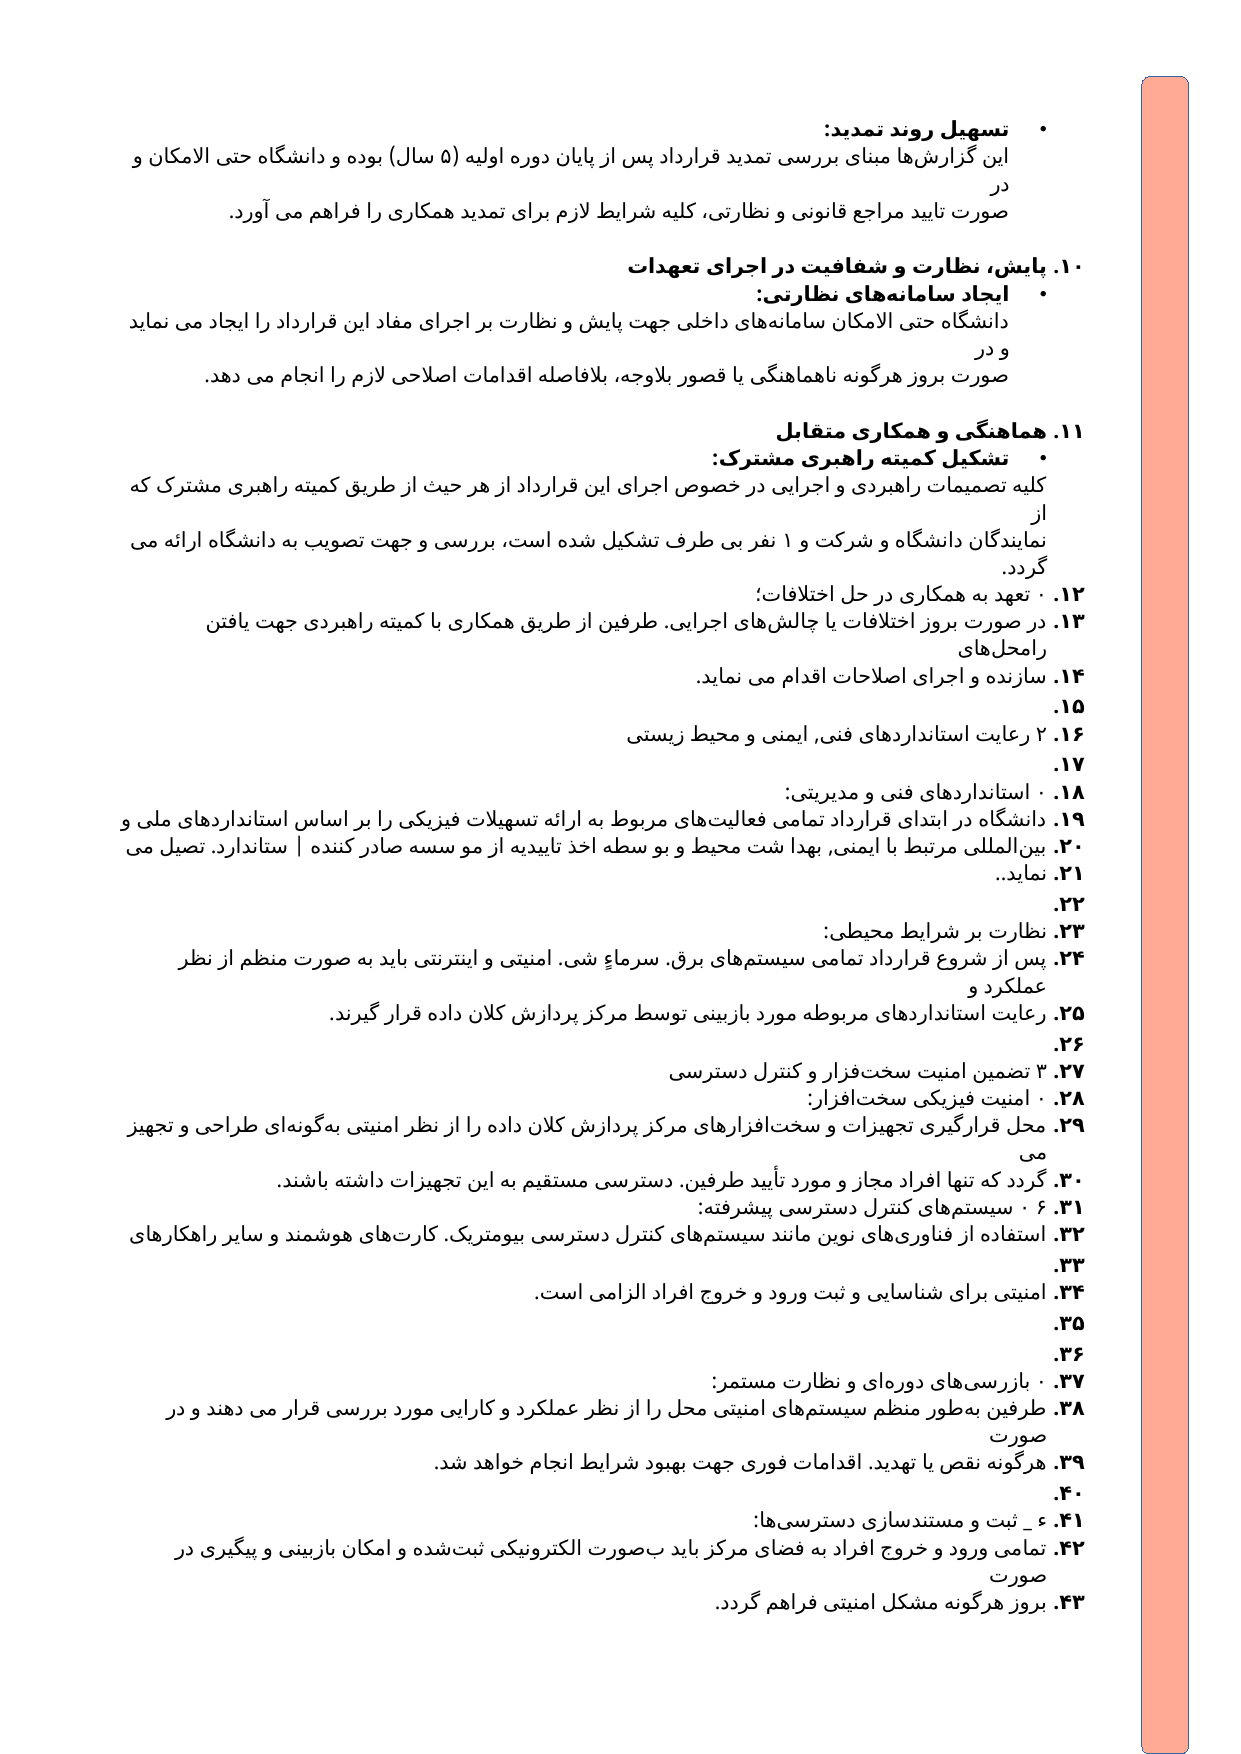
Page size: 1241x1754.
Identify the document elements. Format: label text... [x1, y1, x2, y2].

list گردد که تنها افراد مجاز و مورد تأیید طرفین. دسترسی مستقیم به این تجهیزات داشته باشند. [118, 1168, 1084, 1196]
list کلیه تصمیمات راهبردی و اجرایی در خصوص اجرای این قرارداد از هر حیث از طریق کمیته راهبری مشترک که از [118, 474, 1084, 528]
list ۰ تعهد به همکاری در حل اختلافات؛ [118, 583, 1084, 610]
list ۰ بازرسی‌های دوره‌ای و نظارت مستمر: [118, 1369, 1084, 1397]
list ۲ رعایت استانداردهای فنی, ایمنی و محیط زیستی [118, 722, 1084, 749]
list تشکیل کمیته راهبری مشترک: [118, 447, 1047, 474]
list ۰ امنیت فیزیکی سخت‌افزار: [118, 1087, 1084, 1114]
list ۳ تضمین امنیت سخت‌فزار و کنترل دسترسی [118, 1059, 1084, 1087]
list ۰ استانداردهای فنی و مدیریتی: [118, 780, 1084, 808]
list تمامی ورود و خروج افراد به فضای مرکز باید ب‌صورت الکترونیکی ثبت‌شده و امکان بازبینی و پیگیری در صورت [118, 1536, 1084, 1591]
list نماید.. [118, 862, 1084, 889]
list هرگونه نقص یا تهدید. اقدامات فوری جهت بهبود شرایط انجام خواهد شد. [118, 1451, 1084, 1478]
list محل قرارگیری تجهیزات و سخت‌افزارهای مرکز پردازش کلان داده را از نظر امنیتی به‌گونه‌ای طراحی و تجهیز می [118, 1114, 1084, 1168]
list بروز هرگونه مشکل امنیتی فراهم گردد. [118, 1591, 1084, 1618]
list دانشگاه حتی الامکان سامانه‌های داخلی جهت پایش و نظارت بر اجرای مفاد این قرارداد را ایجاد می نماید و در [118, 310, 1047, 364]
list سازنده و اجرای اصلاحات اقدام می نماید. [118, 664, 1084, 692]
list در صورت بروز اختلافات یا چالش‌های اجرایی. طرفین از طریق همکاری با کمیته راهبردی جهت یافتن رامحل‌های [118, 610, 1084, 664]
list نظارت بر شرایط محیطی: [118, 920, 1084, 947]
list نمایندگان دانشگاه و شرکت و ۱ نفر بی طرف تشکیل شده است، بررسی و جهت تصویب به دانشگاه ارائه می گردد. [118, 528, 1084, 583]
list ۶ ۰ سیستم‌های کنترل دسترسی پیشرفته: [118, 1196, 1084, 1223]
list این گزارش‌ها مبنای بررسی تمدید قرارداد پس از پایان دوره اولیه (۵ سال) بوده و دانشگاه حتی الامکان و در [118, 145, 1047, 200]
list صورت بروز هرگونه ناهماهنگی يا قصور بلاوجه، بلافاصله اقدامات اصلاحی لازم را انجام می دهد. [118, 364, 1047, 391]
list بین‌المللی مرتبط با ایمنی, بهدا شت محیط و بو سطه اخذ تاییدیه از مو سسه صادر کننده | ستاندارد. تصیل می [118, 835, 1084, 862]
list استفاده از فناوری‌های نوین مانند سیستم‌های کنترل دسترسی بیومتریک. کارت‌های هوشمند و سایر راهکارهای [118, 1223, 1084, 1250]
list دانشگاه در ابتدای قرارداد تمامی فعالیت‌های مربوط به ارائه تسهیلات فیزیکی را بر اساس استانداردهای ملی و [118, 808, 1084, 835]
list پایش، نظارت و شفافیت در اجرای تعهدات [118, 255, 1084, 282]
list طرفین به‌طور منظم سیستم‌های امنیتی محل را از نظر عملکرد و کارایی مورد بررسی قرار می دهند و در صورت [118, 1397, 1084, 1451]
list ء _ ثبت و مستندسازی دسترسی‌ها: [118, 1509, 1084, 1536]
list هماهنگی و همکاری متقابل [118, 420, 1084, 447]
list ایجاد سامانه‌های نظارتی: [118, 282, 1047, 310]
list پس از شروع قرارداد تمامی سیستم‌های برق. سرماءٍ شی. امنیتی و اینترنتی باید به صورت منظم از نظر عملکرد و [118, 947, 1084, 1002]
list صورت تایید مراجع قانونی و نظارتی، کلیه شرایط لازم برای تمدید همکاری را فراهم می آورد. [118, 200, 1047, 227]
list رعایت استانداردهای مربوطه مورد بازبینی توسط مرکز پردازش کلان داده قرار گیرند. [118, 1002, 1084, 1029]
list امنیتی برای شناسایی و ثبت ورود و خروج افراد الزامی است. [118, 1281, 1084, 1308]
list تسهیل روند تمدید: [118, 118, 1047, 145]
